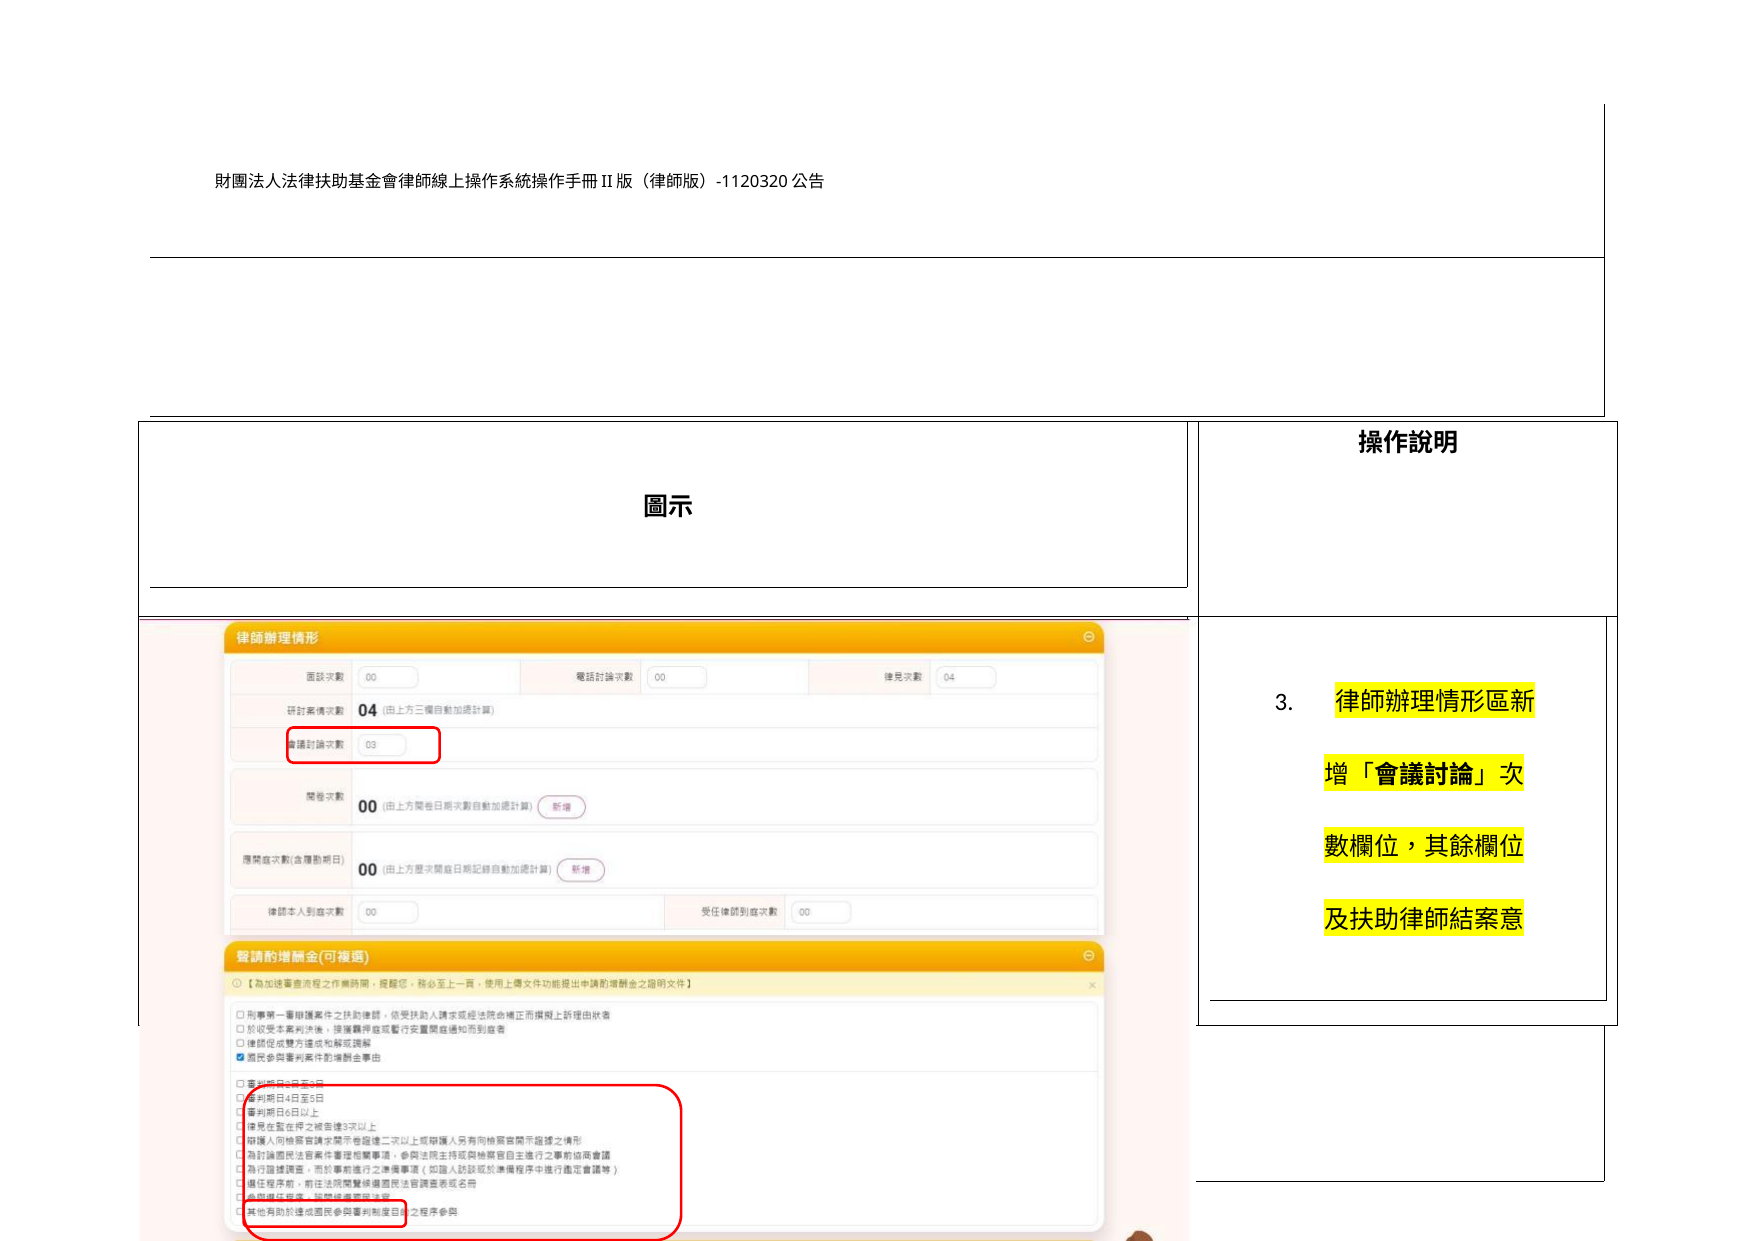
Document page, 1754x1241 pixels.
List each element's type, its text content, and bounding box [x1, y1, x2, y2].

table_header 圖示 [139, 422, 1198, 616]
table_cell 律師辦理情形區新增「會議討論」次數欄位，其餘欄位及扶助律師結案意 [1199, 617, 1617, 1025]
table_header 操作說明 [1199, 422, 1617, 616]
